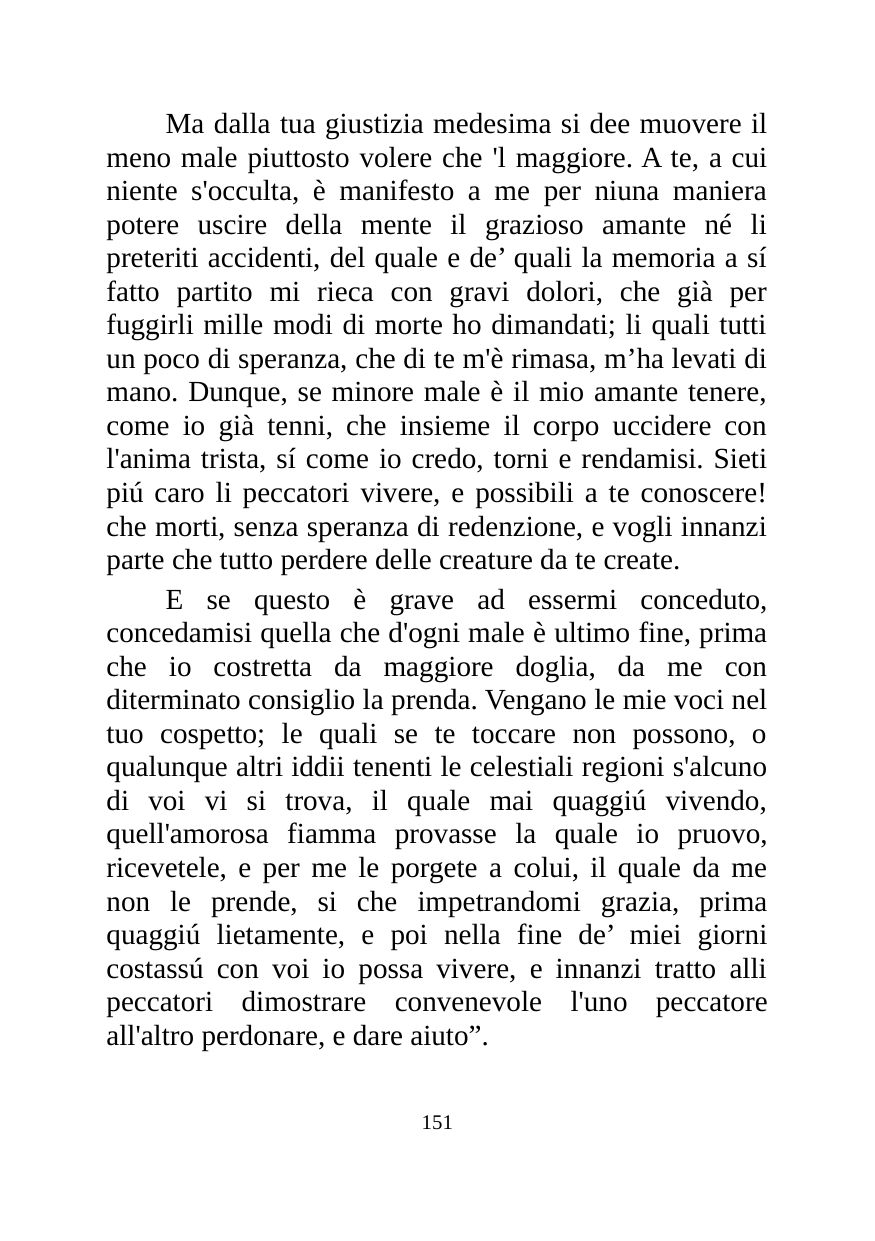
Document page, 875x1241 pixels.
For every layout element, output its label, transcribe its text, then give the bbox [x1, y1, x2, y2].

text Ma dalla tua giustizia medesima si dee muovere il meno male piuttosto volere che 'l maggiore. A te, a cui niente s'occulta, è manifesto a me per niuna maniera potere uscire della mente il grazioso amante né li preteriti accidenti, del quale e de’ quali la memoria a sí fatto partito mi rieca con gravi dolori, che già per fuggirli mille modi di morte ho dimandati; li quali tutti un poco di speranza, che di te m'è rimasa, m’ha levati di mano. Dunque, se minore male è il mio amante tenere, come io già tenni, che insieme il corpo uccidere con l'anima trista, sí come io credo, torni e rendamisi. Sieti piú caro li peccatori vivere, e possibili a te conoscere! che morti, senza speranza di redenzione, e vogli innanzi parte che tutto perdere delle creature da te create. [106, 106, 768, 576]
text E se questo è grave ad essermi conceduto, concedamisi quella che d'ogni male è ultimo fine, prima che io costretta da maggiore doglia, da me con diterminato consiglio la prenda. Vengano le mie voci nel tuo cospetto; le quali se te toccare non possono, o qualunque altri iddii tenenti le celestiali regioni s'alcuno di voi vi si trova, il quale mai quaggiú vivendo, quell'amorosa fiamma provasse la quale io pruovo, ricevetele, e per me le porgete a colui, il quale da me non le prende, si che impetrandomi grazia, prima quaggiú lietamente, e poi nella fine de’ miei giorni costassú con voi io possa vivere, e innanzi tratto alli peccatori dimostrare convenevole l'uno peccatore all'altro perdonare, e dare aiuto”. [106, 582, 768, 1051]
